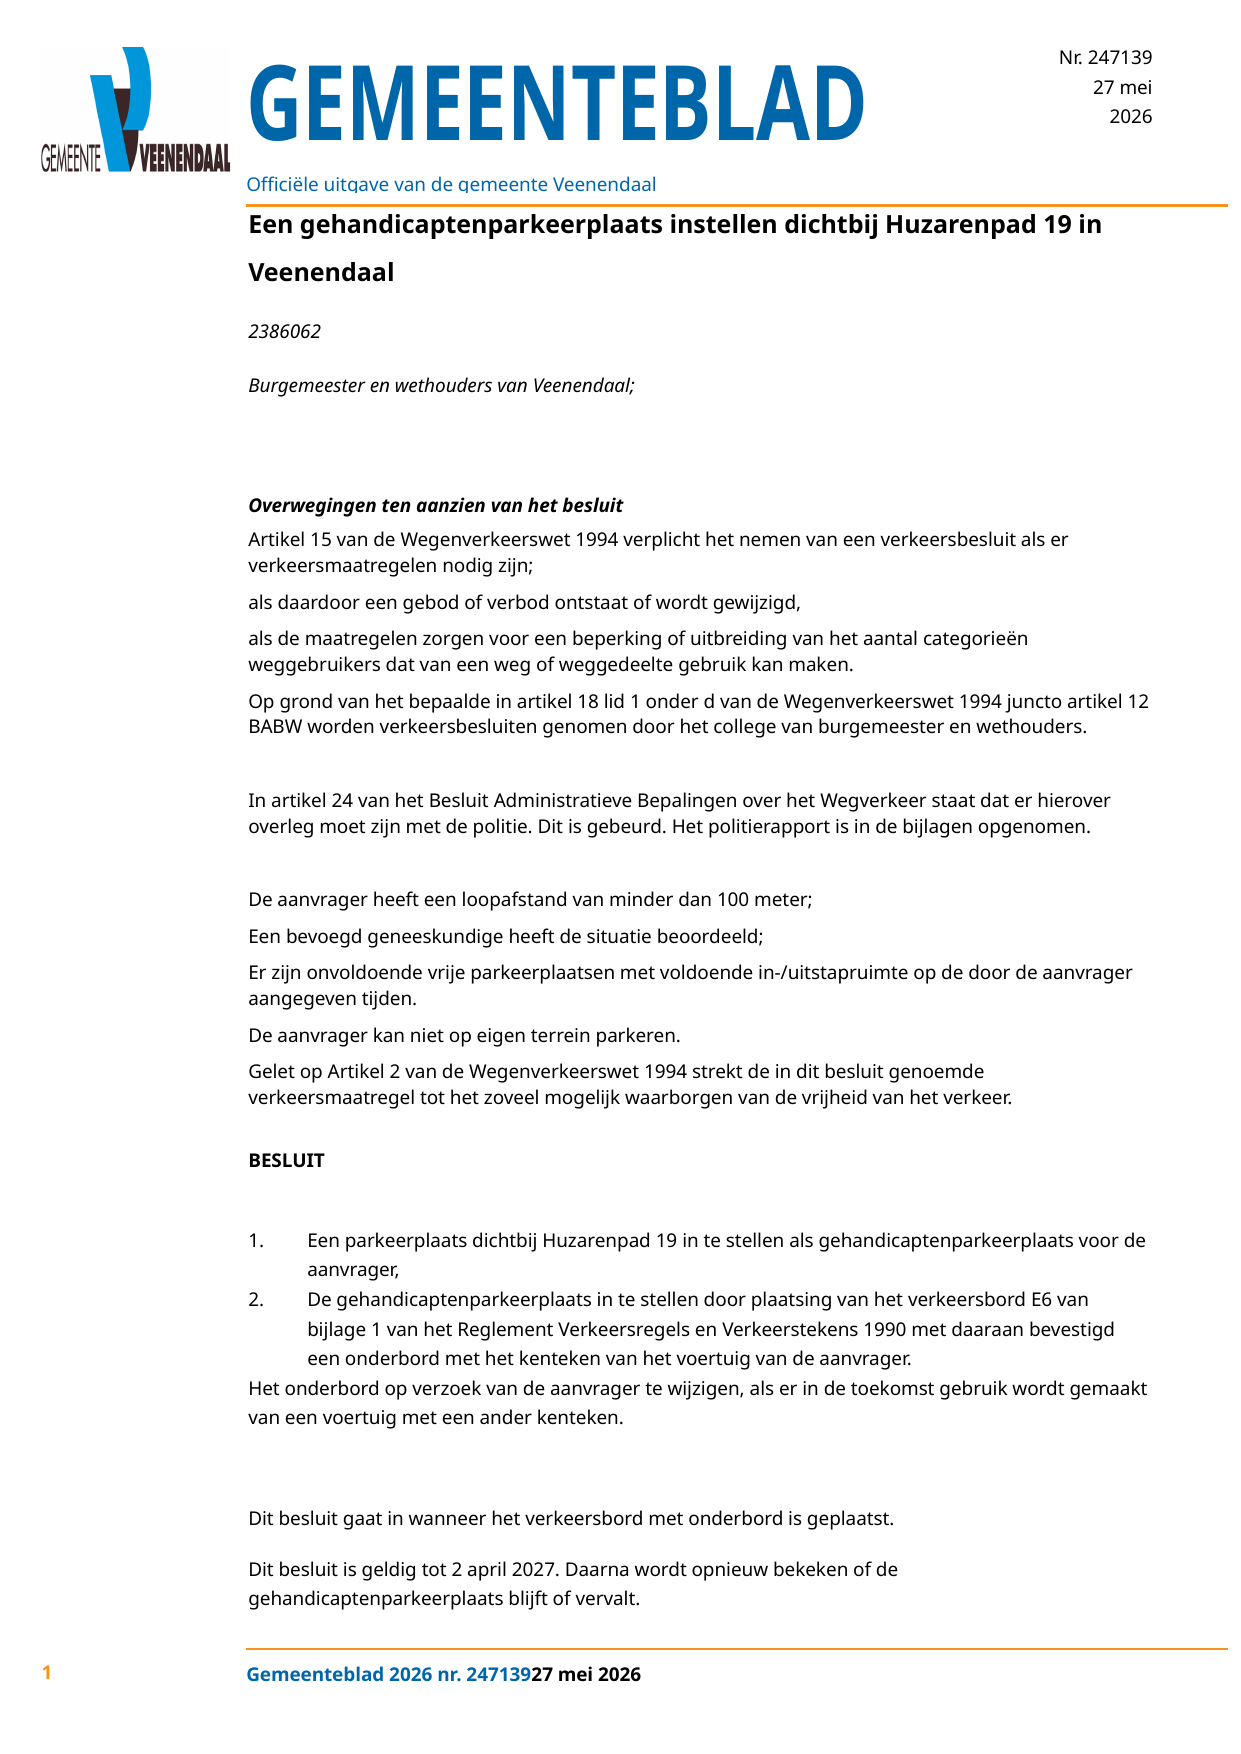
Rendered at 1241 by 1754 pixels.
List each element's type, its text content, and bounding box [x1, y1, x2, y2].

text Gelet op Artikel 2 van de Wegenverkeerswet 1994 strekt de in dit besluit genoemde verkeersmaatregel tot het zoveel mogelijk waarborgen van de vrijheid van het verkeer. [248, 1058, 1152, 1110]
text Een bevoegd geneeskundige heeft de situatie beoordeeld; [248, 923, 1152, 948]
text Artikel 15 van de Wegenverkeerswet 1994 verplicht het nemen van een verkeersbesluit als er verkeersmaatregelen nodig zijn; [248, 527, 1152, 578]
text Overwegingen ten aanzien van het besluit [248, 492, 1152, 518]
text 2386062 [248, 318, 1152, 344]
picture [41, 47, 130, 172]
text als de maatregelen zorgen voor een beperking of uitbreiding van het aantal categorieën weggebruikers dat van een weg of weggedeelte gebruik kan maken. [248, 626, 1152, 677]
text De aanvrager heeft een loopafstand van minder dan 100 meter; [248, 886, 1152, 912]
text Dit besluit is geldig tot 2 april 2027. Daarna wordt opnieuw bekeken of de gehandicaptenparkeerplaats blijft of vervalt. [248, 1556, 1152, 1611]
text Burgemeester en wethouders van Veenendaal; [248, 372, 1152, 398]
text als daardoor een gebod of verbod ontstaat of wordt gewijzigd, [248, 589, 1152, 615]
text Er zijn onvoldoende vrije parkeerplaatsen met voldoende in-/uitstapruimte op de door de aanvrager aangegeven tijden. [248, 959, 1152, 1011]
picture [123, 47, 231, 172]
text De aanvrager kan niet op eigen terrein parkeren. [248, 1022, 1152, 1048]
text Dit besluit gaat in wanneer het verkeersbord met onderbord is geplaatst. [248, 1505, 1152, 1531]
list Een parkeerplaats dichtbij Huzarenpad 19 in te stellen als gehandicaptenparkeerplaats voor de aanvrager, [248, 1227, 1152, 1282]
list De gehandicaptenparkeerplaats in te stellen door plaatsing van het verkeersbord E6 van bijlage 1 van het Reglement Verkeersregels en Verkeerstekens 1990 met daaraan bevestigd een onderbord met het kenteken van het voertuig van de aanvrager. [248, 1286, 1152, 1371]
text Op grond van het bepaalde in artikel 18 lid 1 onder d van de Wegenverkeerswet 1994 juncto artikel 12 BABW worden verkeersbesluiten genomen door het college van burgemeester en wethouders. [248, 688, 1152, 739]
text Een gehandicaptenparkeerplaats instellen dichtbij Huzarenpad 19 in Veenendaal [248, 207, 1152, 288]
text Het onderbord op verzoek van de aanvrager te wijzigen, als er in de toekomst gebruik wordt gemaakt van een voertuig met een ander kenteken. [248, 1375, 1152, 1430]
text BESLUIT [248, 1147, 1152, 1173]
text In artikel 24 van het Besluit Administratieve Bepalingen over het Wegverkeer staat dat er hierover overleg moet zijn met de politie. Dit is gebeurd. Het politierapport is in de bijlagen opgenomen. [248, 787, 1152, 838]
